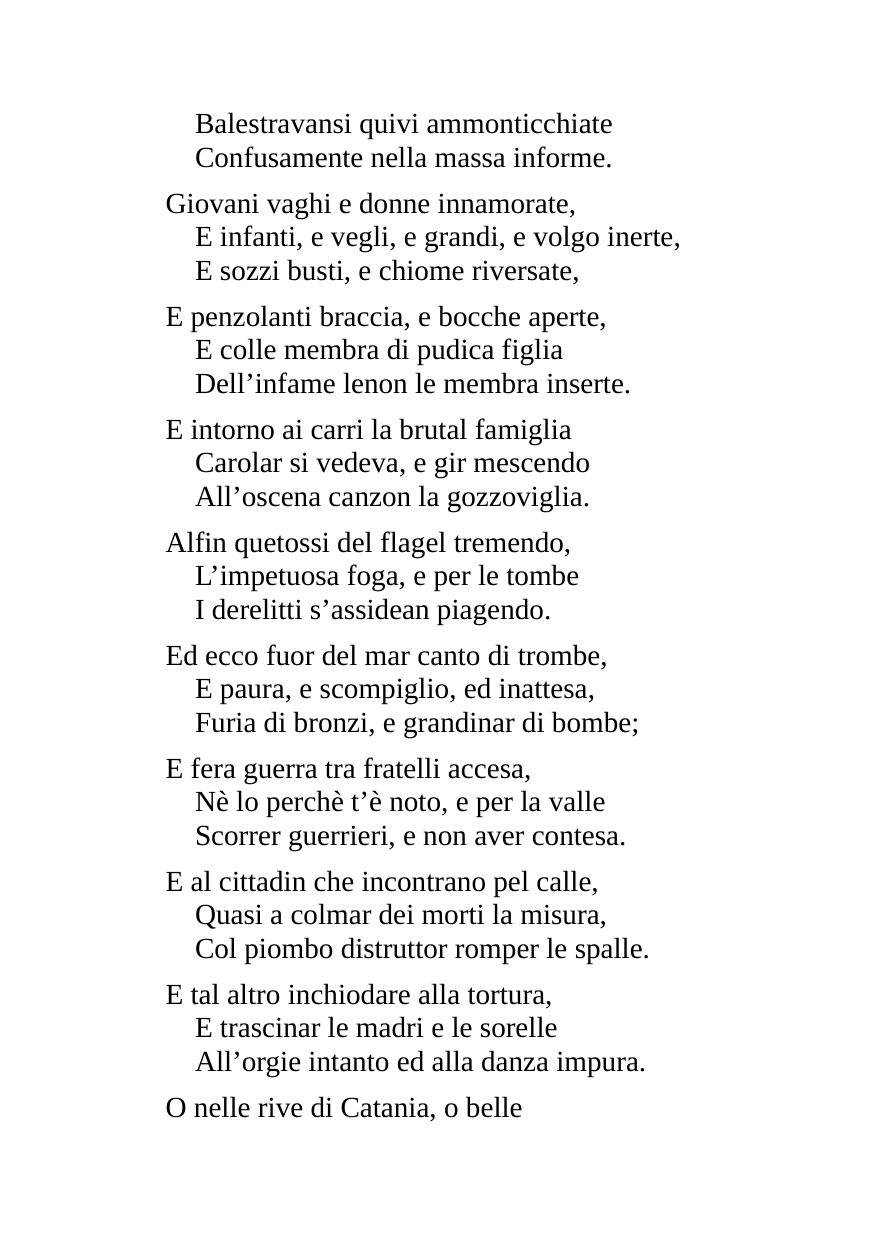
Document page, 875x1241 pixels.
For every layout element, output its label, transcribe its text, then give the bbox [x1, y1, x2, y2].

text E fera guerra tra fratelli accesa, Nè lo perchè t’è noto, e per la valle Scorrer guerrieri, e non aver contesa. [165, 751, 768, 851]
text Balestravansi quivi ammonticchiate Confusamente nella massa informe. [165, 106, 768, 173]
text E penzolanti braccia, e bocche aperte, E colle membra di pudica figlia Dell’infame lenon le membra inserte. [165, 299, 768, 399]
text Giovani vaghi e donne innamorate, E infanti, e vegli, e grandi, e volgo inerte, E sozzi busti, e chiome riversate, [165, 186, 768, 286]
text E intorno ai carri la brutal famiglia Carolar si vedeva, e gir mescendo All’oscena canzon la gozzoviglia. [165, 412, 768, 512]
text E tal altro inchiodare alla tortura, E trascinar le madri e le sorelle All’orgie intanto ed alla danza impura. [165, 977, 768, 1077]
text Ed ecco fuor del mar canto di trombe, E paura, e scompiglio, ed inattesa, Furia di bronzi, e grandinar di bombe; [165, 638, 768, 738]
text O nelle rive di Catania, o belle [165, 1090, 768, 1123]
text Alfin quetossi del flagel tremendo, L’impetuosa foga, e per le tombe I derelitti s’assidean piagendo. [165, 525, 768, 625]
text E al cittadin che incontrano pel calle, Quasi a colmar dei morti la misura, Col piombo distruttor romper le spalle. [165, 864, 768, 964]
